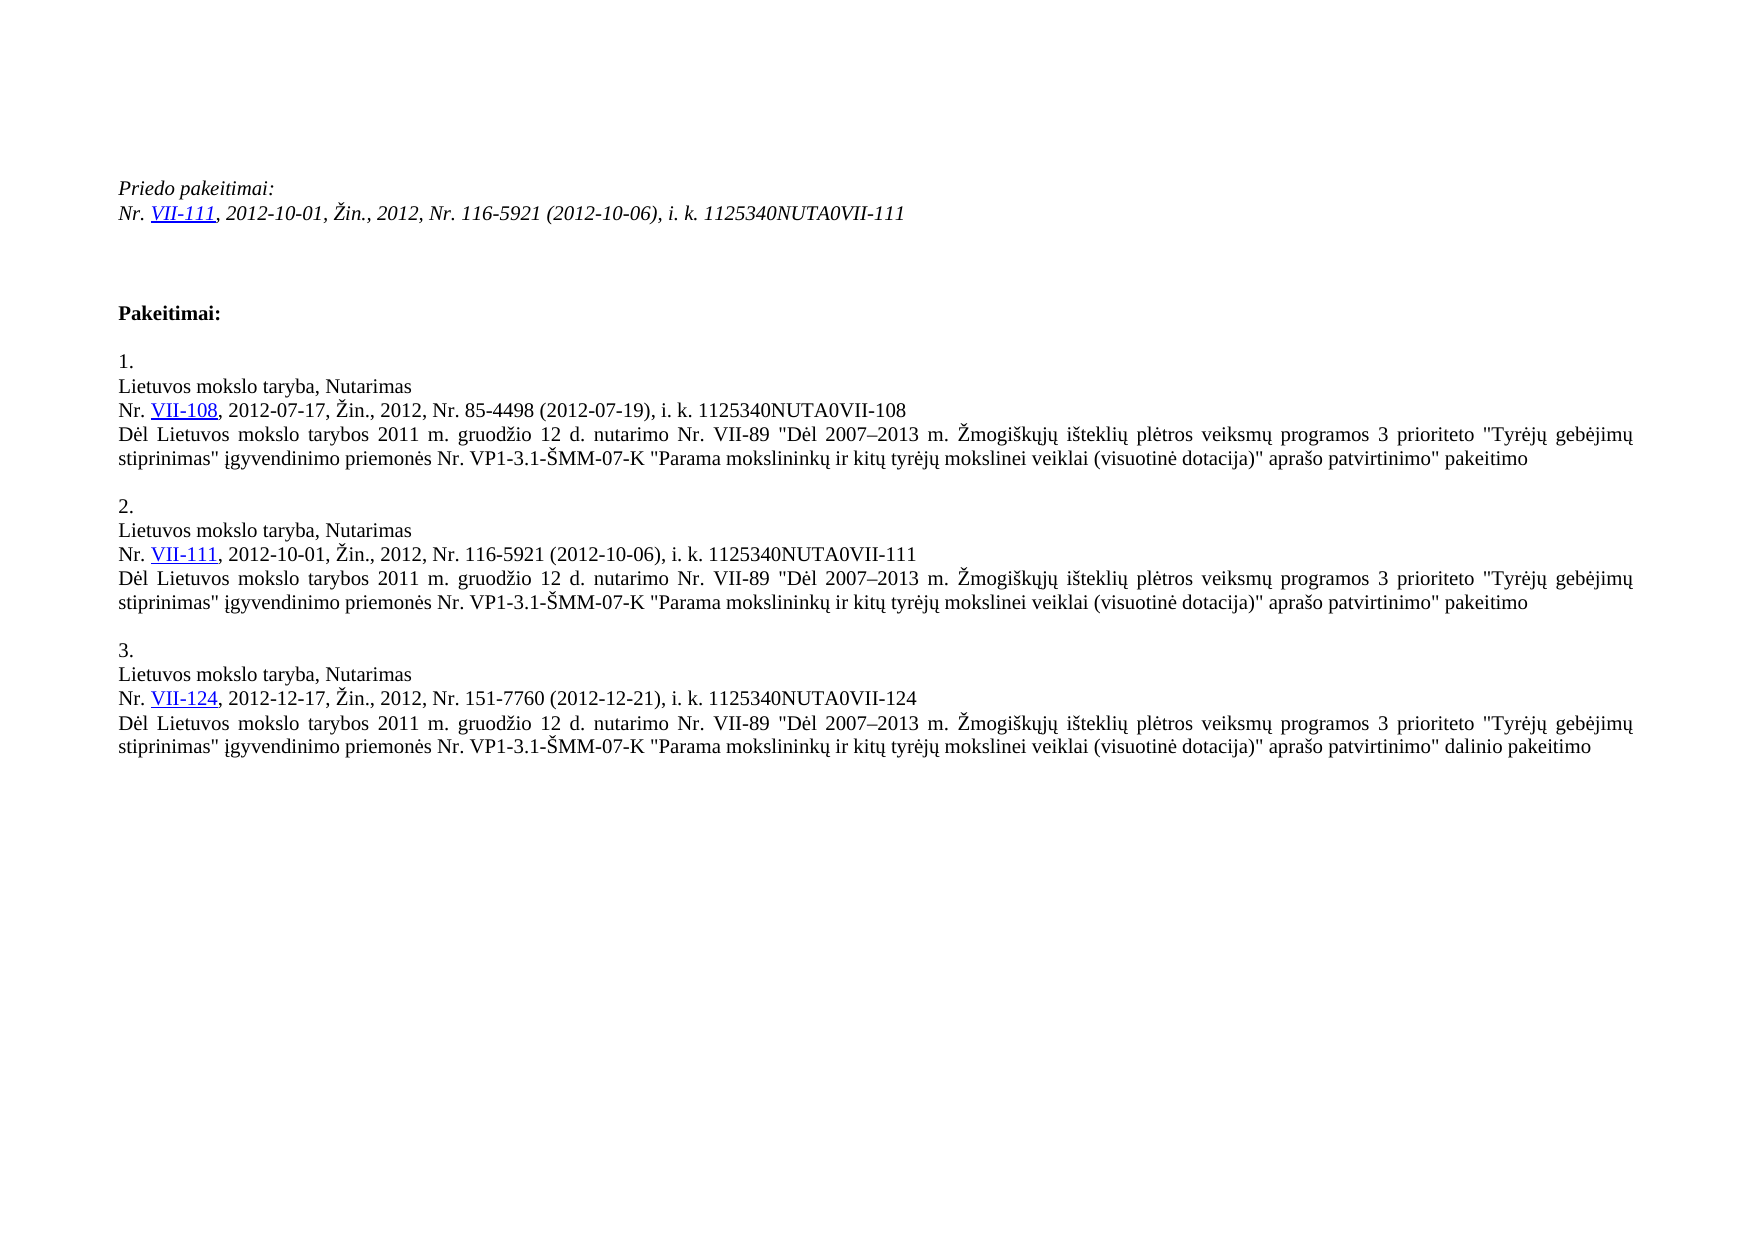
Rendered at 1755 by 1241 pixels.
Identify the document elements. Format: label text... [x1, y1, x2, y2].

text Priedo pakeitimai: [118, 176, 1636, 200]
text Dėl Lietuvos mokslo tarybos 2011 m. gruodžio 12 d. nutarimo Nr. VII-89 "Dėl 2007–2013 m. Žmogiškųjų išteklių plėtros veiksmų programos 3 prioriteto "Tyrėjų gebėjimų stiprinimas" įgyvendinimo priemonės Nr. VP1-3.1-ŠMM-07-K "Parama mokslininkų ir kitų tyrėjų mokslinei veiklai (visuotinė dotacija)" aprašo patvirtinimo" dalinio pakeitimo [118, 710, 1636, 758]
text Dėl Lietuvos mokslo tarybos 2011 m. gruodžio 12 d. nutarimo Nr. VII-89 "Dėl 2007–2013 m. Žmogiškųjų išteklių plėtros veiksmų programos 3 prioriteto "Tyrėjų gebėjimų stiprinimas" įgyvendinimo priemonės Nr. VP1-3.1-ŠMM-07-K "Parama mokslininkų ir kitų tyrėjų mokslinei veiklai (visuotinė dotacija)" aprašo patvirtinimo" pakeitimo [118, 422, 1636, 470]
text Nr. VII-111, 2012-10-01, Žin., 2012, Nr. 116-5921 (2012-10-06), i. k. 1125340NUTA0VII-111 [118, 542, 1636, 566]
text 2. [118, 494, 1636, 518]
text Lietuvos mokslo taryba, Nutarimas [118, 518, 1636, 542]
text Pakeitimai: [118, 301, 1636, 325]
text Nr. VII-108, 2012-07-17, Žin., 2012, Nr. 85-4498 (2012-07-19), i. k. 1125340NUTA0VII-108 [118, 398, 1636, 422]
text Lietuvos mokslo taryba, Nutarimas [118, 373, 1636, 398]
text Nr. VII-111, 2012-10-01, Žin., 2012, Nr. 116-5921 (2012-10-06), i. k. 1125340NUTA0VII-111 [118, 200, 1636, 224]
text Dėl Lietuvos mokslo tarybos 2011 m. gruodžio 12 d. nutarimo Nr. VII-89 "Dėl 2007–2013 m. Žmogiškųjų išteklių plėtros veiksmų programos 3 prioriteto "Tyrėjų gebėjimų stiprinimas" įgyvendinimo priemonės Nr. VP1-3.1-ŠMM-07-K "Parama mokslininkų ir kitų tyrėjų mokslinei veiklai (visuotinė dotacija)" aprašo patvirtinimo" pakeitimo [118, 566, 1636, 614]
text Nr. VII-124, 2012-12-17, Žin., 2012, Nr. 151-7760 (2012-12-21), i. k. 1125340NUTA0VII-124 [118, 686, 1636, 710]
text 1. [118, 349, 1636, 373]
text Lietuvos mokslo taryba, Nutarimas [118, 662, 1636, 686]
text 3. [118, 638, 1636, 662]
